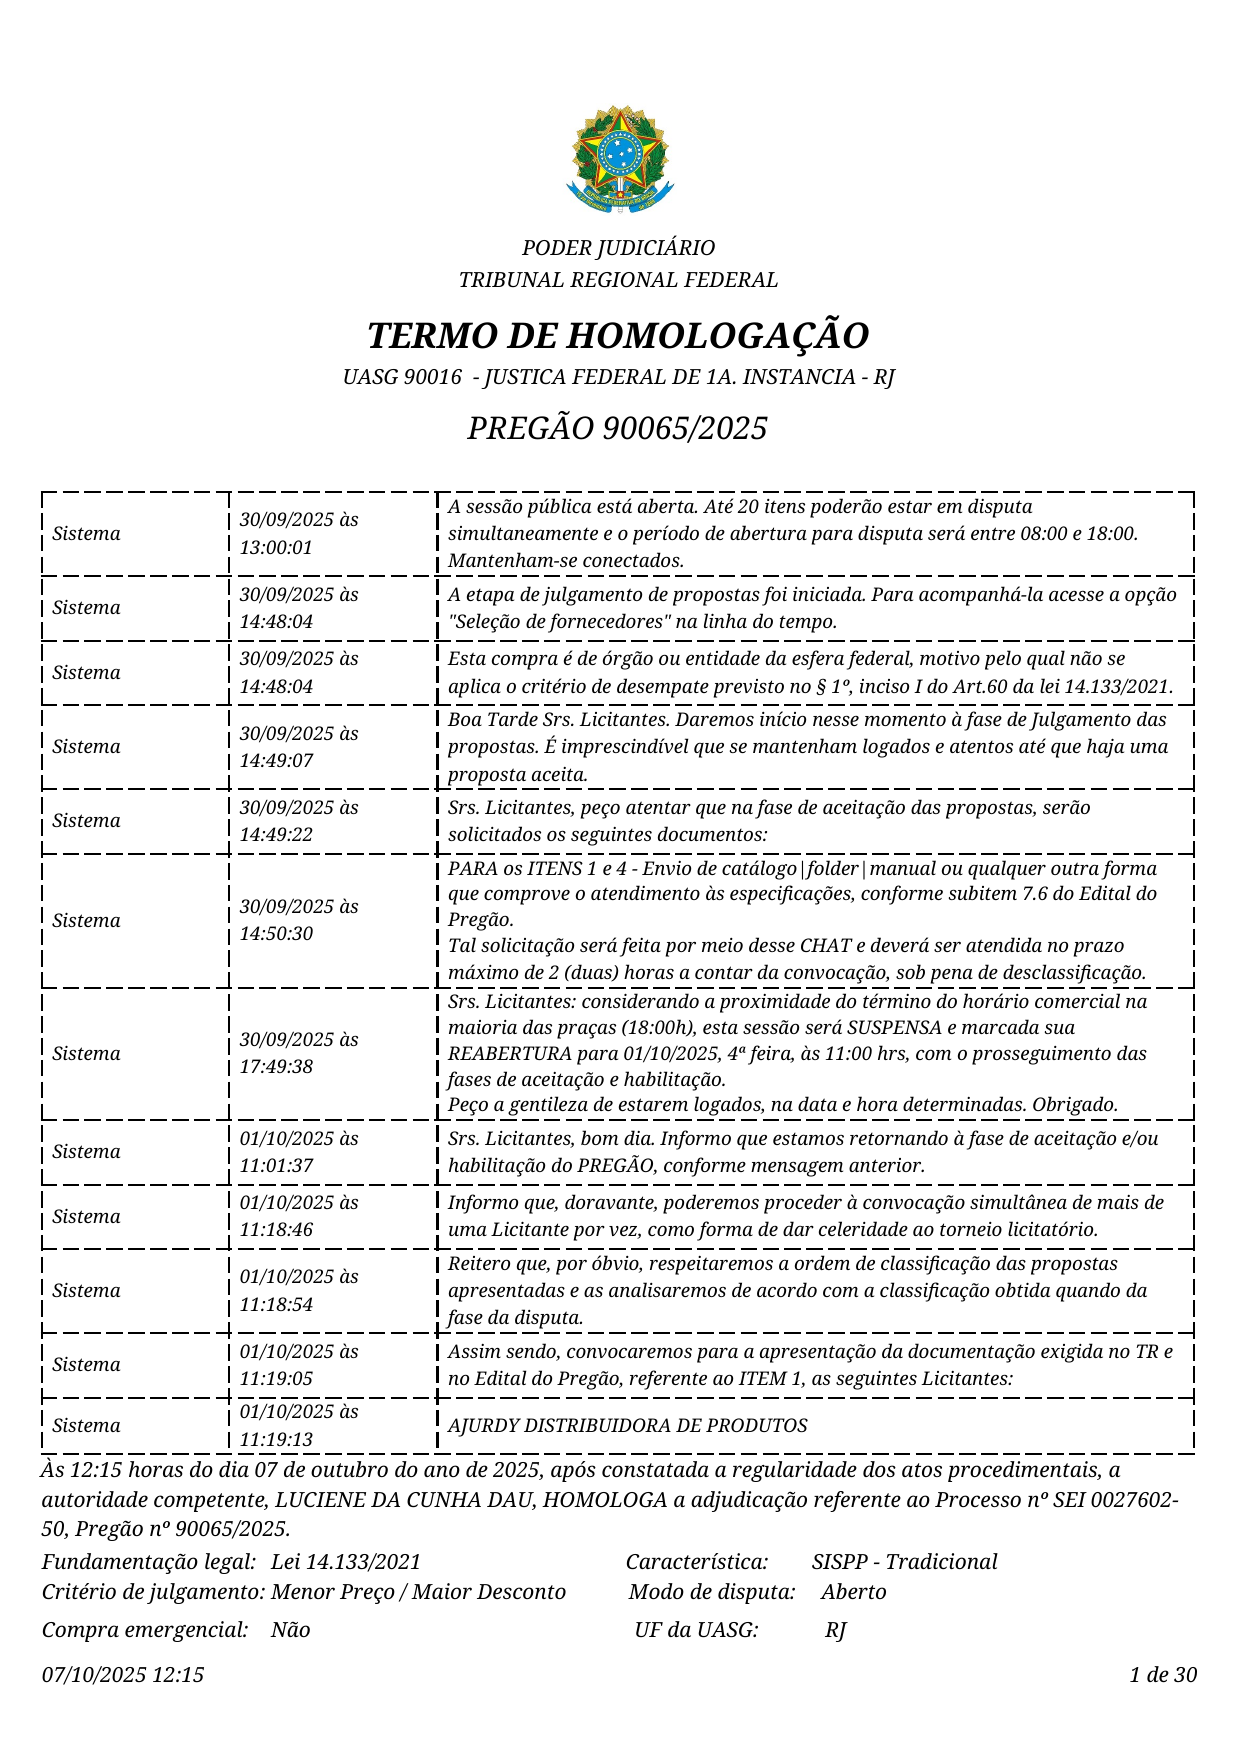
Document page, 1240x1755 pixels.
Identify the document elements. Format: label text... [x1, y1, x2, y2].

table_cell Esta compra é de órgão ou entidade da esfera federal, motivo pelo qual não se aplica o critério de desempate previsto no § 1º, inciso I do Art.60 da lei 14.133/2021. [438, 640, 1194, 704]
subtitle PREGÃO 90065/2025 [42, 406, 1198, 449]
table_cell 30/09/2025 às 14:50:30 [229, 853, 437, 987]
table_cell 01/10/2025 às 11:18:54 [229, 1248, 437, 1332]
table_cell 30/09/2025 às 17:49:38 [229, 987, 437, 1119]
table_cell Critério de julgamento: [42, 1577, 271, 1615]
table_cell Não UF da UASG: RJ [271, 1615, 1189, 1660]
table_cell Srs. Licitantes: considerando a proximidade do término do horário comercial na maioria das praças (18:00h), esta sessão será SUSPENSA e marcada sua REABERTURA para 01/10/2025, 4ª feira, às 11:00 hrs, com o prosseguimento das fases de aceitação e habilitação. Peço a gentileza de estarem logados, na data e hora determinadas. Obrigado. [438, 987, 1194, 1119]
table_cell Informo que, doravante, poderemos proceder à convocação simultânea de mais de uma Licitante por vez, como forma de dar celeridade ao torneio licitatório. [438, 1184, 1194, 1248]
table_header Lei 14.133/2021 Característica: SISPP - Tradicional [271, 1547, 1189, 1577]
table_header Sistema [42, 491, 229, 575]
text Às 12:15 horas do dia 07 de outubro do ano de 2025, após constatada a regularidade dos atos procedimentais, a autoridade competente, LUCIENE DA CUNHA DAU, HOMOLOGA a adjudicação referente ao Processo nº SEI 0027602-50, Pregão nº 90065/2025. [40, 1455, 1200, 1543]
table_header 30/09/2025 às 13:00:01 [229, 491, 437, 575]
text TRIBUNAL REGIONAL FEDERAL [42, 265, 1198, 293]
table_cell Sistema [42, 1184, 229, 1248]
table_cell 30/09/2025 às 14:48:04 [229, 640, 437, 704]
table_cell Menor Preço / Maior Desconto Modo de disputa: Aberto [271, 1577, 1189, 1615]
subtitle TERMO DE HOMOLOGAÇÃO [42, 311, 1198, 359]
table_cell 01/10/2025 às 11:19:05 [229, 1332, 437, 1397]
table_cell Sistema [42, 704, 229, 788]
table_cell Sistema [42, 1332, 229, 1397]
table_header A sessão pública está aberta. Até 20 itens poderão estar em disputa simultaneamente e o período de abertura para disputa será entre 08:00 e 18:00. Mantenham-se conectados. [438, 491, 1194, 575]
table_cell Reitero que, por óbvio, respeitaremos a ordem de classificação das propostas apresentadas e as analisaremos de acordo com a classificação obtida quando da fase da disputa. [438, 1248, 1194, 1332]
table_cell 01/10/2025 às 11:01:37 [229, 1119, 437, 1183]
table_cell Sistema [42, 640, 229, 704]
table_cell Sistema [42, 1248, 229, 1332]
table_cell Compra emergencial: [42, 1615, 271, 1660]
table_cell 01/10/2025 às 11:19:13 [229, 1397, 437, 1453]
table_cell 30/09/2025 às 14:49:22 [229, 788, 437, 853]
table_cell 01/10/2025 às 11:18:46 [229, 1184, 437, 1248]
table_cell Assim sendo, convocaremos para a apresentação da documentação exigida no TR e no Edital do Pregão, referente ao ITEM 1, as seguintes Licitantes: [438, 1332, 1194, 1397]
table_cell Srs. Licitantes, bom dia. Informo que estamos retornando à fase de aceitação e/ou habilitação do PREGÃO, conforme mensagem anterior. [438, 1119, 1194, 1183]
table_cell 30/09/2025 às 14:49:07 [229, 704, 437, 788]
table_cell Sistema [42, 1397, 229, 1453]
table_cell Sistema [42, 1119, 229, 1183]
text PODER JUDICIÁRIO [42, 233, 1198, 261]
table_cell Sistema [42, 853, 229, 987]
table_cell Srs. Licitantes, peço atentar que na fase de aceitação das propostas, serão solicitados os seguintes documentos: [438, 788, 1194, 853]
text UASG 90016 - JUSTICA FEDERAL DE 1A. INSTANCIA - RJ [42, 362, 1198, 391]
table_cell A etapa de julgamento de propostas foi iniciada. Para acompanhá-la acesse a opção "Seleção de fornecedores" na linha do tempo. [438, 575, 1194, 639]
table_cell 30/09/2025 às 14:48:04 [229, 575, 437, 639]
table_header Fundamentação legal: [42, 1547, 271, 1577]
table_cell Sistema [42, 788, 229, 853]
table_cell Sistema [42, 575, 229, 639]
table_cell PARA os ITENS 1 e 4 - Envio de catálogo|folder|manual ou qualquer outra forma que comprove o atendimento às especificações, conforme subitem 7.6 do Edital do Pregão. Tal solicitação será feita por meio desse CHAT e deverá ser atendida no prazo máximo de 2 (duas) horas a contar da convocação, sob pena de desclassificação. [438, 853, 1194, 987]
table_cell Sistema [42, 987, 229, 1119]
table_cell AJURDY DISTRIBUIDORA DE PRODUTOS [438, 1397, 1194, 1453]
table_cell Boa Tarde Srs. Licitantes. Daremos início nesse momento à fase de Julgamento das propostas. É imprescindível que se mantenham logados e atentos até que haja uma proposta aceita. [438, 704, 1194, 788]
